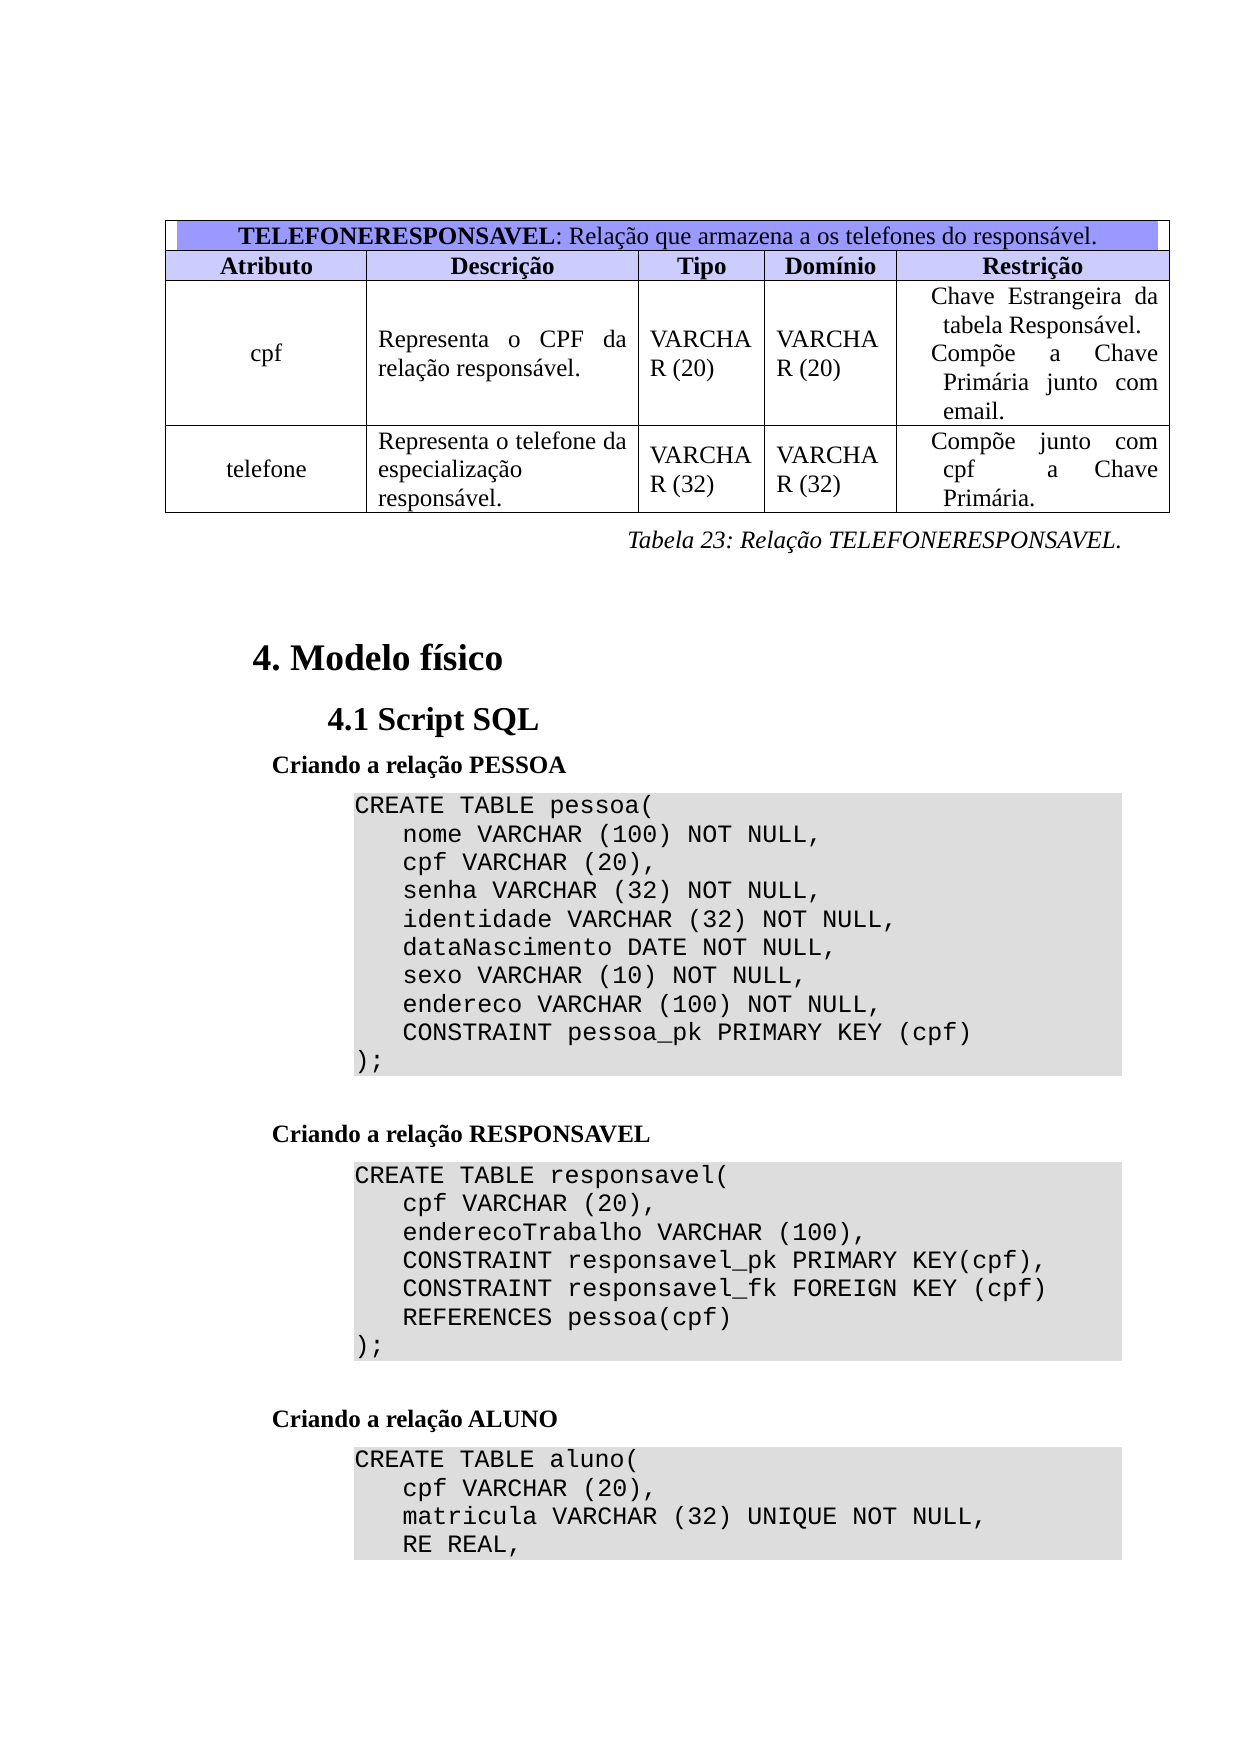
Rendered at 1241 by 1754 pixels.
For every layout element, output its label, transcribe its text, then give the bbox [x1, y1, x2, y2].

table_cell Compõe junto com cpf a Chave Primária. [897, 426, 1169, 512]
table_cell VARCHAR (32) [639, 426, 764, 512]
text Criando a relação ALUNO [177, 1404, 1122, 1433]
table_cell Representa o telefone da especialização responsável. [367, 426, 638, 512]
table_cell Chave Estrangeira da tabela Responsável. Compõe a Chave Primária junto com email. [897, 281, 1169, 425]
subtitle 4.1 Script SQL [177, 699, 1122, 737]
table_cell VARCHAR (32) [765, 426, 896, 512]
text Tabela 23: Relação TELEFONERESPONSAVEL. [177, 526, 1122, 554]
table_cell cpf [166, 281, 366, 425]
text CREATE TABLE aluno( cpf VARCHAR (20), matricula VARCHAR (32) UNIQUE NOT NULL, RE REAL, [354, 1447, 1122, 1560]
text REFERENCES pessoa(cpf) ); [354, 1304, 1122, 1361]
subtitle 4. Modelo físico [177, 635, 1122, 678]
text CREATE TABLE responsavel( cpf VARCHAR (20), enderecoTrabalho VARCHAR (100), CONSTRAINT responsavel_pk PRIMARY KEY(cpf), CONSTRAINT responsavel_fk FOREIGN KEY (cpf) [354, 1162, 1122, 1304]
table_cell telefone [166, 426, 366, 512]
table_cell VARCHAR (20) [765, 281, 896, 425]
table_cell Descrição [367, 251, 638, 280]
text Criando a relação PESSOA [177, 750, 1122, 778]
table_cell Atributo [166, 251, 366, 280]
table_cell Domínio [765, 251, 896, 280]
table_cell Representa o CPF da relação responsável. [367, 281, 638, 425]
text CREATE TABLE pessoa( nome VARCHAR (100) NOT NULL, cpf VARCHAR (20), senha VARCHAR (32) NOT NULL, identidade VARCHAR (32) NOT NULL, dataNascimento DATE NOT NULL, sexo VARCHAR (10) NOT NULL, endereco VARCHAR (100) NOT NULL, CONSTRAINT pessoa_pk PRIMARY KEY (cpf) ); [354, 793, 1122, 1076]
table_cell Restrição [897, 251, 1169, 280]
table_cell VARCHAR (20) [639, 281, 764, 425]
text Criando a relação RESPONSAVEL [177, 1119, 1122, 1148]
table_cell Tipo [639, 251, 764, 280]
